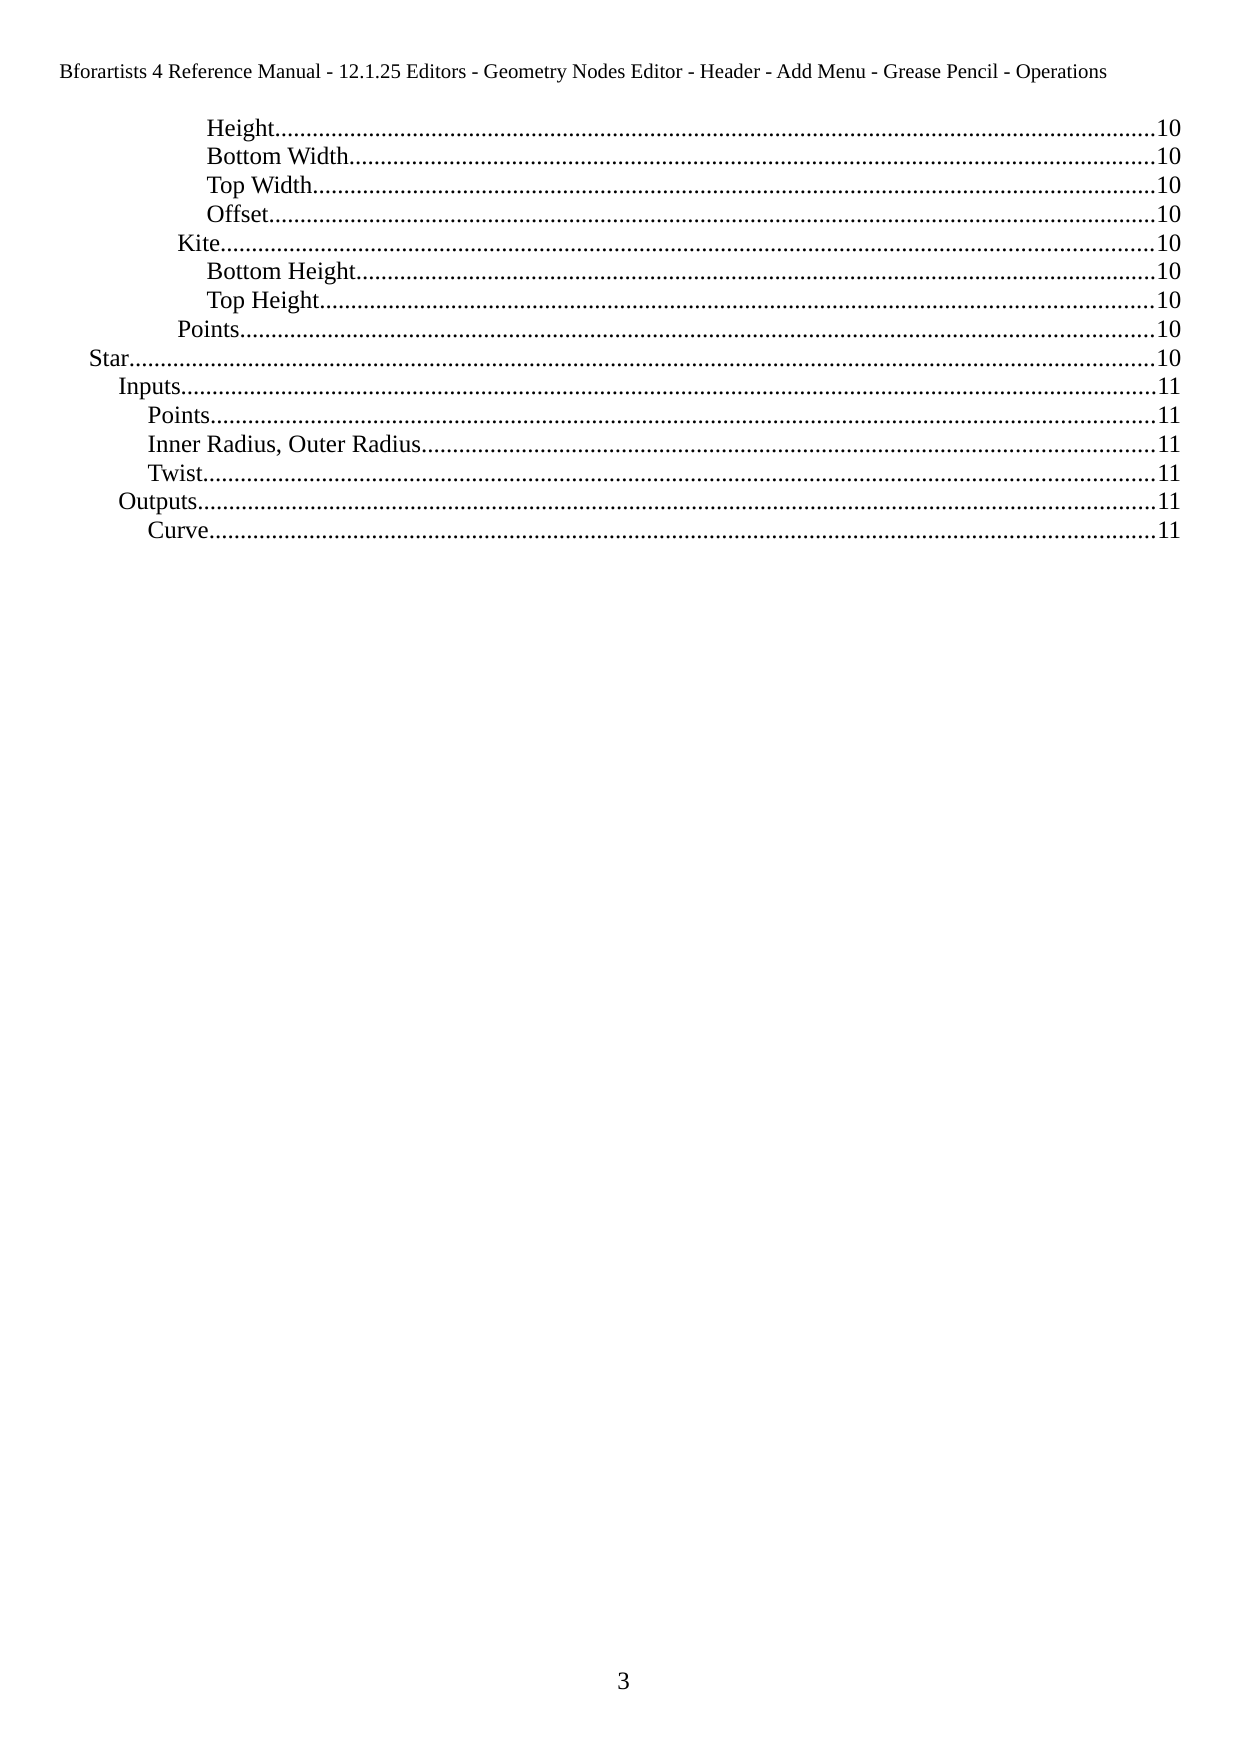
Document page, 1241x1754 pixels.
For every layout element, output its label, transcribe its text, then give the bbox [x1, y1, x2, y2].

text Bottom Height 10 [206, 256, 1181, 285]
text Points 11 [147, 400, 1181, 429]
text Offset 10 [206, 199, 1181, 228]
text Kite 10 [177, 228, 1181, 256]
text Star 10 [88, 343, 1181, 371]
text Points 10 [177, 314, 1181, 343]
text Height 10 [206, 113, 1181, 141]
text Top Width 10 [206, 170, 1181, 199]
text Curve 11 [147, 515, 1181, 544]
text Inner Radius, Outer Radius 11 [147, 429, 1181, 458]
text Inputs 11 [118, 371, 1181, 400]
text Outputs 11 [118, 486, 1181, 515]
text Top Height 10 [206, 285, 1181, 314]
text Twist 11 [147, 458, 1181, 486]
text Bottom Width 10 [206, 141, 1181, 170]
